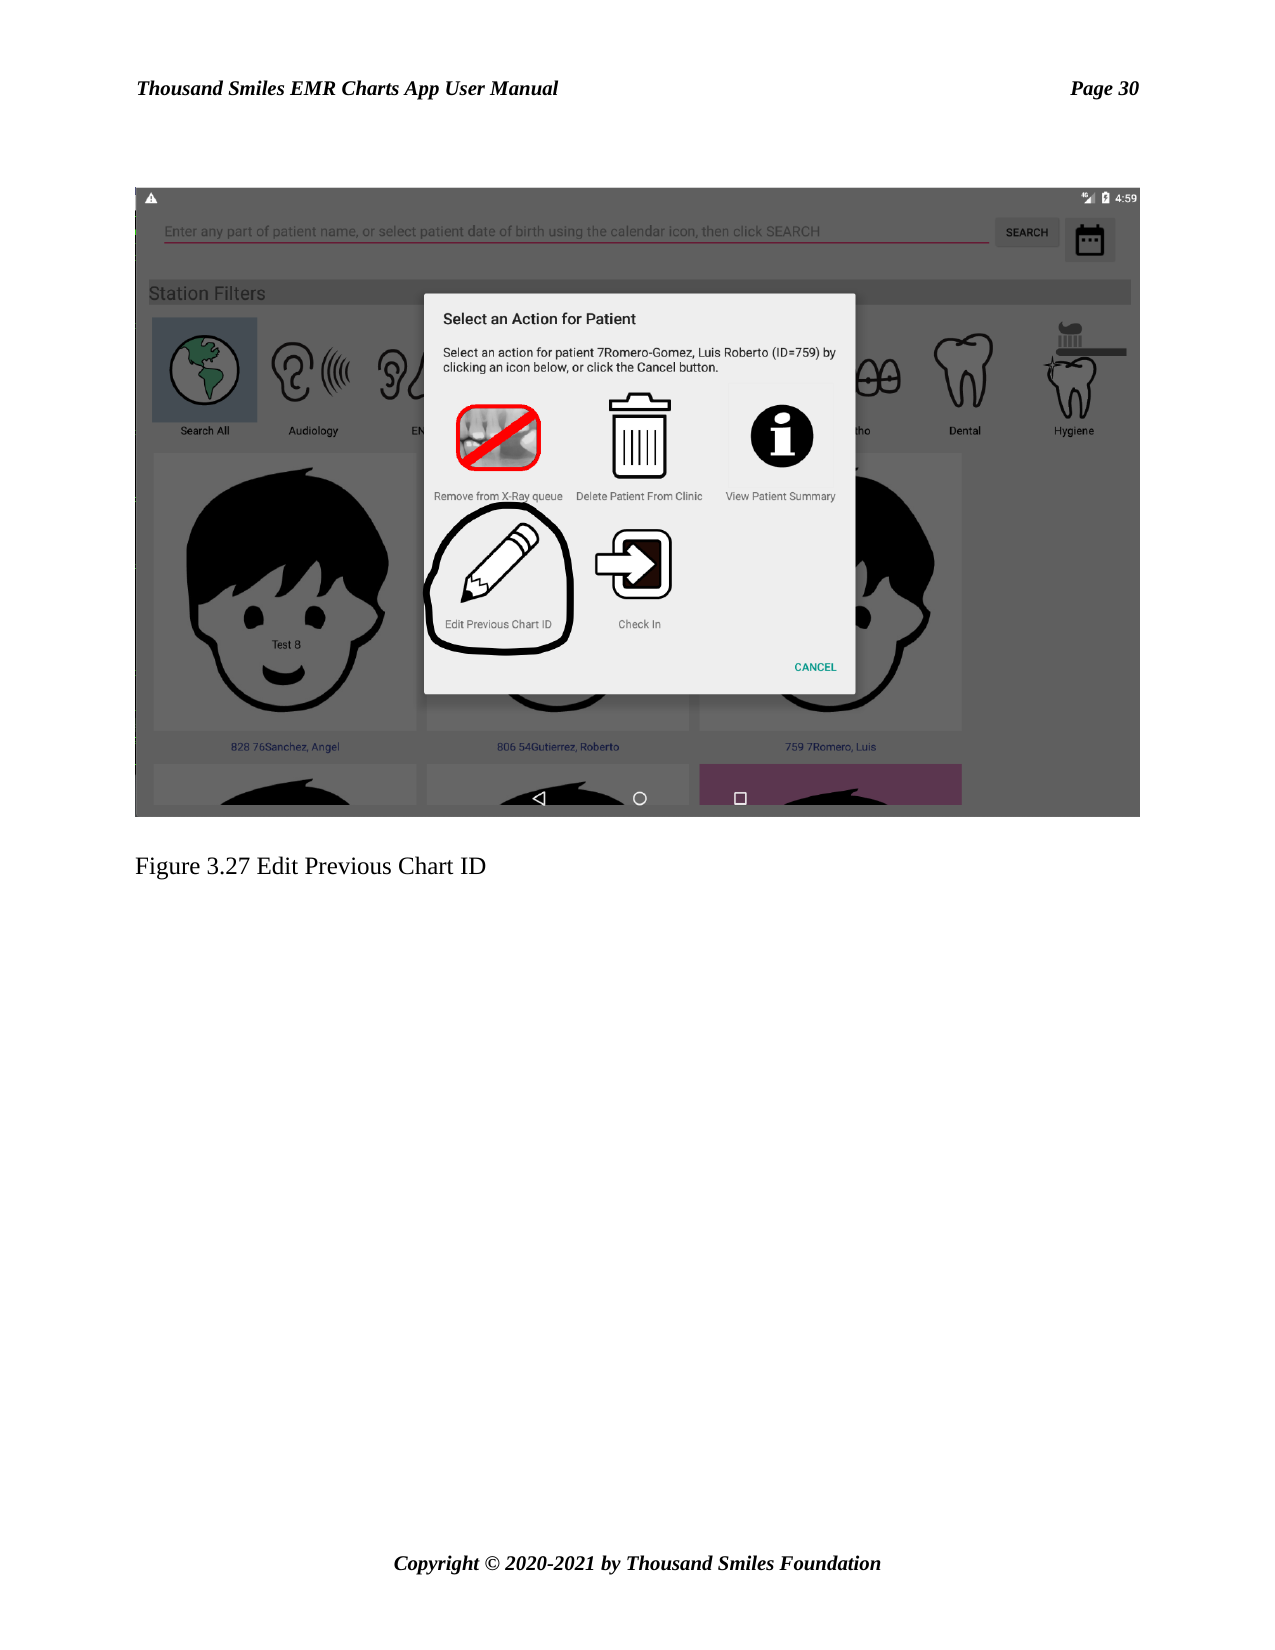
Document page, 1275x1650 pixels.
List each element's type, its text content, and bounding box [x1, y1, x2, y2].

picture [135, 187, 1140, 817]
text Figure 3.27 Edit Previous Chart ID [135, 854, 1140, 879]
